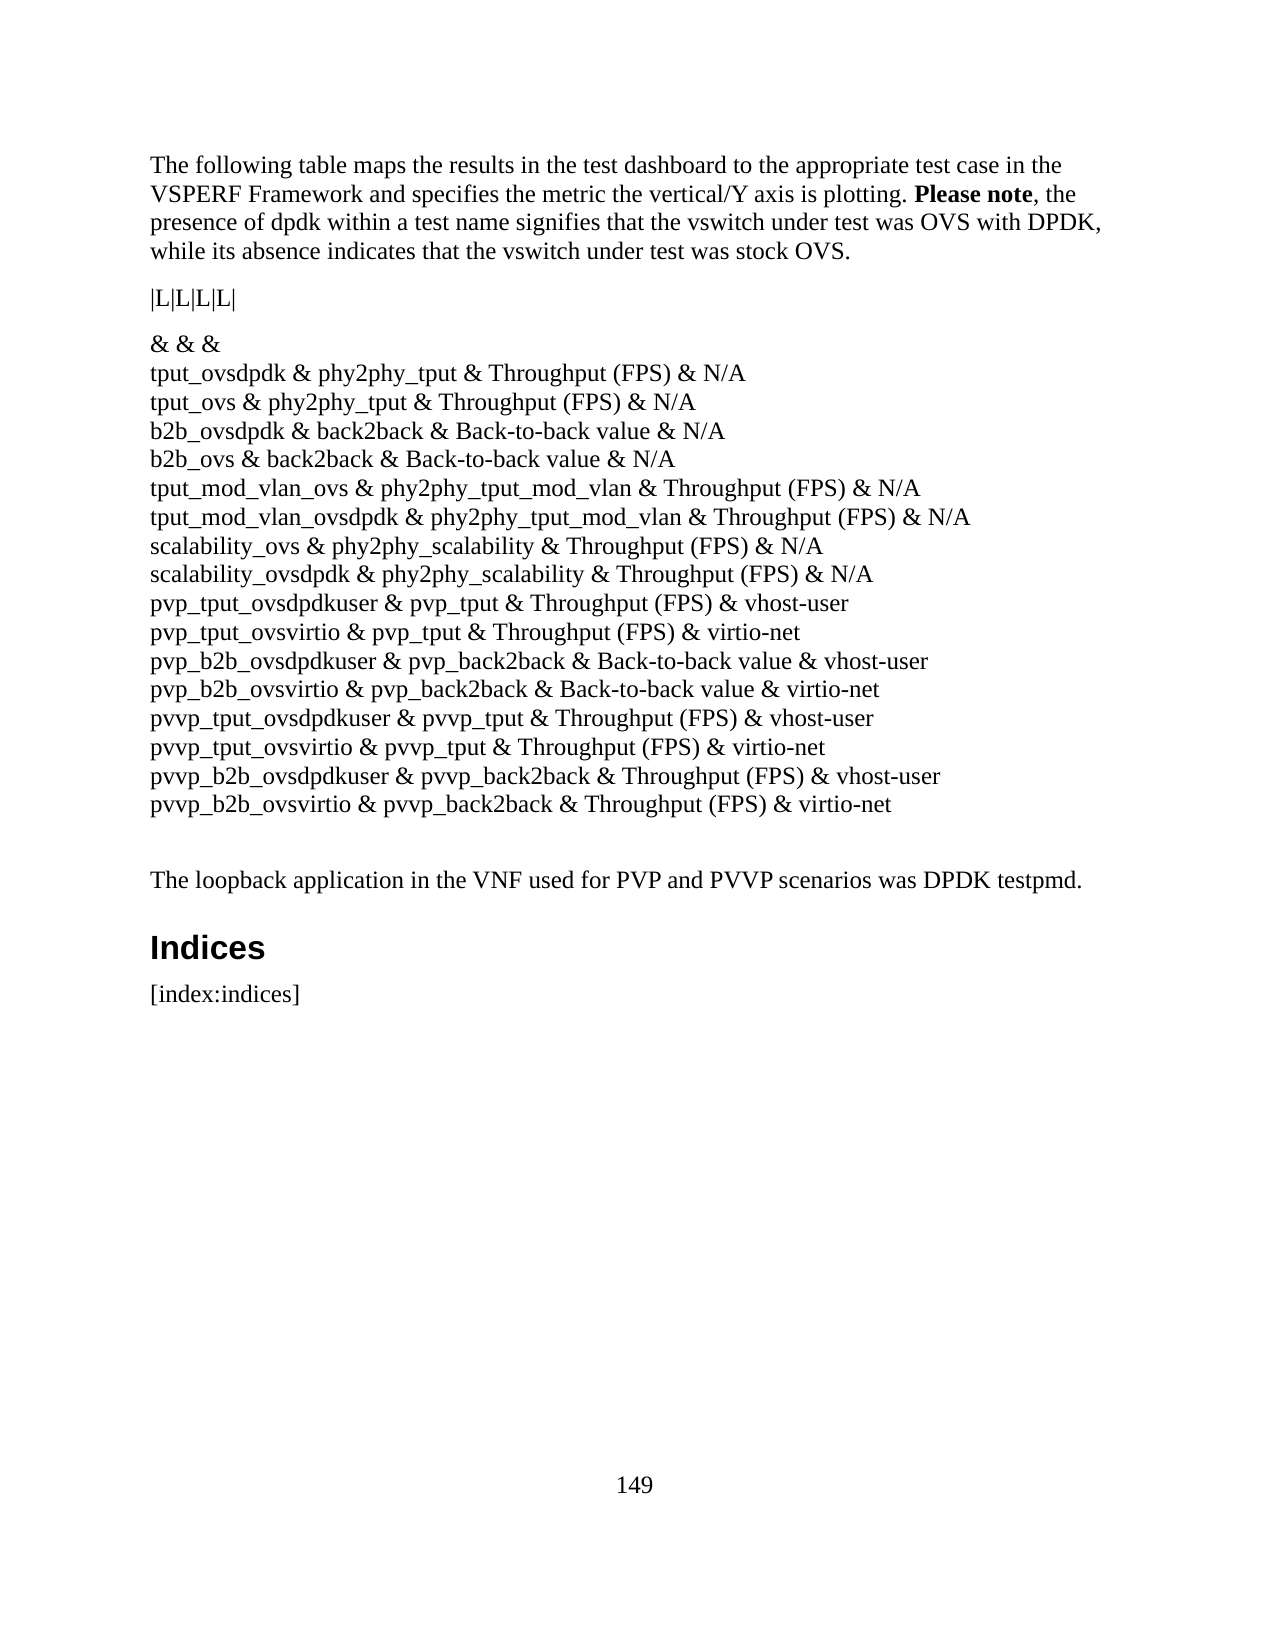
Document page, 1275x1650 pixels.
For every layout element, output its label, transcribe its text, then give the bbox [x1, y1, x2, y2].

text & & & tput_ovsdpdk & phy2phy_tput & Throughput (FPS) & N/A tput_ovs & phy2phy_tput & Throughput (FPS) & N/A b2b_ovsdpdk & back2back & Back-to-back value & N/A b2b_ovs & back2back & Back-to-back value & N/A tput_mod_vlan_ovs & phy2phy_tput_mod_vlan & Throughput (FPS) & N/A tput_mod_vlan_ovsdpdk & phy2phy_tput_mod_vlan & Throughput (FPS) & N/A scalability_ovs & phy2phy_scalability & Throughput (FPS) & N/A scalability_ovsdpdk & phy2phy_scalability & Throughput (FPS) & N/A pvp_tput_ovsdpdkuser & pvp_tput & Throughput (FPS) & vhost-user pvp_tput_ovsvirtio & pvp_tput & Throughput (FPS) & virtio-net pvp_b2b_ovsdpdkuser & pvp_back2back & Back-to-back value & vhost-user pvp_b2b_ovsvirtio & pvp_back2back & Back-to-back value & virtio-net pvvp_tput_ovsdpdkuser & pvvp_tput & Throughput (FPS) & vhost-user pvvp_tput_ovsvirtio & pvvp_tput & Throughput (FPS) & virtio-net pvvp_b2b_ovsdpdkuser & pvvp_back2back & Throughput (FPS) & vhost-user pvvp_b2b_ovsvirtio & pvvp_back2back & Throughput (FPS) & virtio-net [150, 329, 1125, 847]
text |L|L|L|L| [150, 283, 1125, 312]
text [index:indices] [150, 979, 1125, 1008]
subtitle Indices [150, 928, 1125, 966]
text The following table maps the results in the test dashboard to the appropriate test case in the VSPERF Framework and specifies the metric the vertical/Y axis is plotting. Please note, the presence of dpdk within a test name signifies that the vswitch under test was OVS with DPDK, while its absence indicates that the vswitch under test was stock OVS. [150, 150, 1125, 265]
text The loopback application in the VNF used for PVP and PVVP scenarios was DPDK testpmd. [150, 865, 1125, 894]
